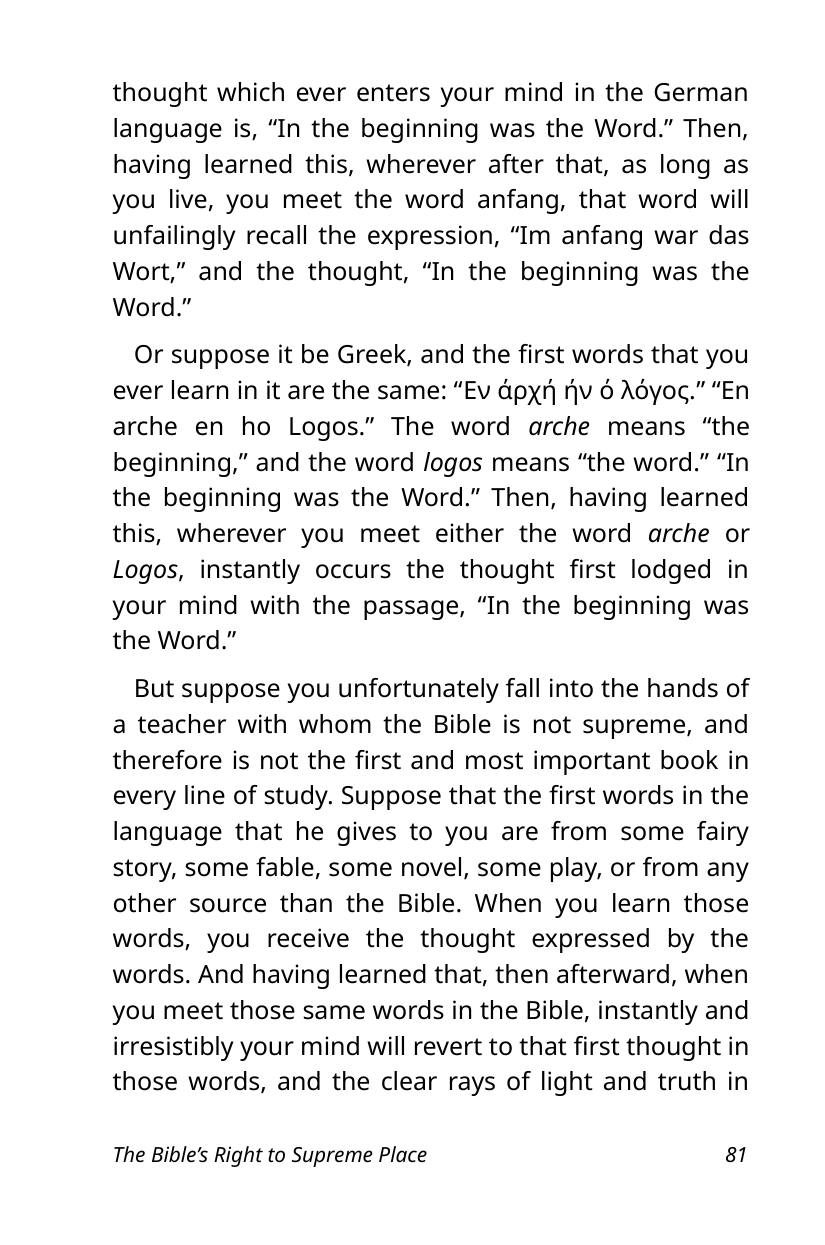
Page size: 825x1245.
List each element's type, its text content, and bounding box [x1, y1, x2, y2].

text thought which ever enters your mind in the German language is, “In the beginning was the Word.” Then, having learned this, wherever after that, as long as you live, you meet the word anfang, that word will unfailingly recall the expression, “Im anfang war das Wort,” and the thought, “In the beginning was the Word.” [112, 75, 750, 323]
text Or suppose it be Greek, and the first words that you ever learn in it are the same: “Εν άρχή ήν ό λόγος.” “En arche en ho Logos.” The word arche means “the beginning,” and the word logos means “the word.” “In the beginning was the Word.” Then, having learned this, wherever you meet either the word arche or Logos, instantly occurs the thought first lodged in your mind with the passage, “In the beginning was the Word.” [112, 337, 750, 657]
text But suppose you unfortunately fall into the hands of a teacher with whom the Bible is not supreme, and therefore is not the first and most important book in every line of study. Suppose that the first words in the language that he gives to you are from some fairy story, some fable, some novel, some play, or from any other source than the Bible. When you learn those words, you receive the thought expressed by the words. And having learned that, then afterward, when you meet those same words in the Bible, instantly and irresistibly your mind will revert to that first thought in those words, and the clear rays of light and truth in [112, 671, 750, 1098]
